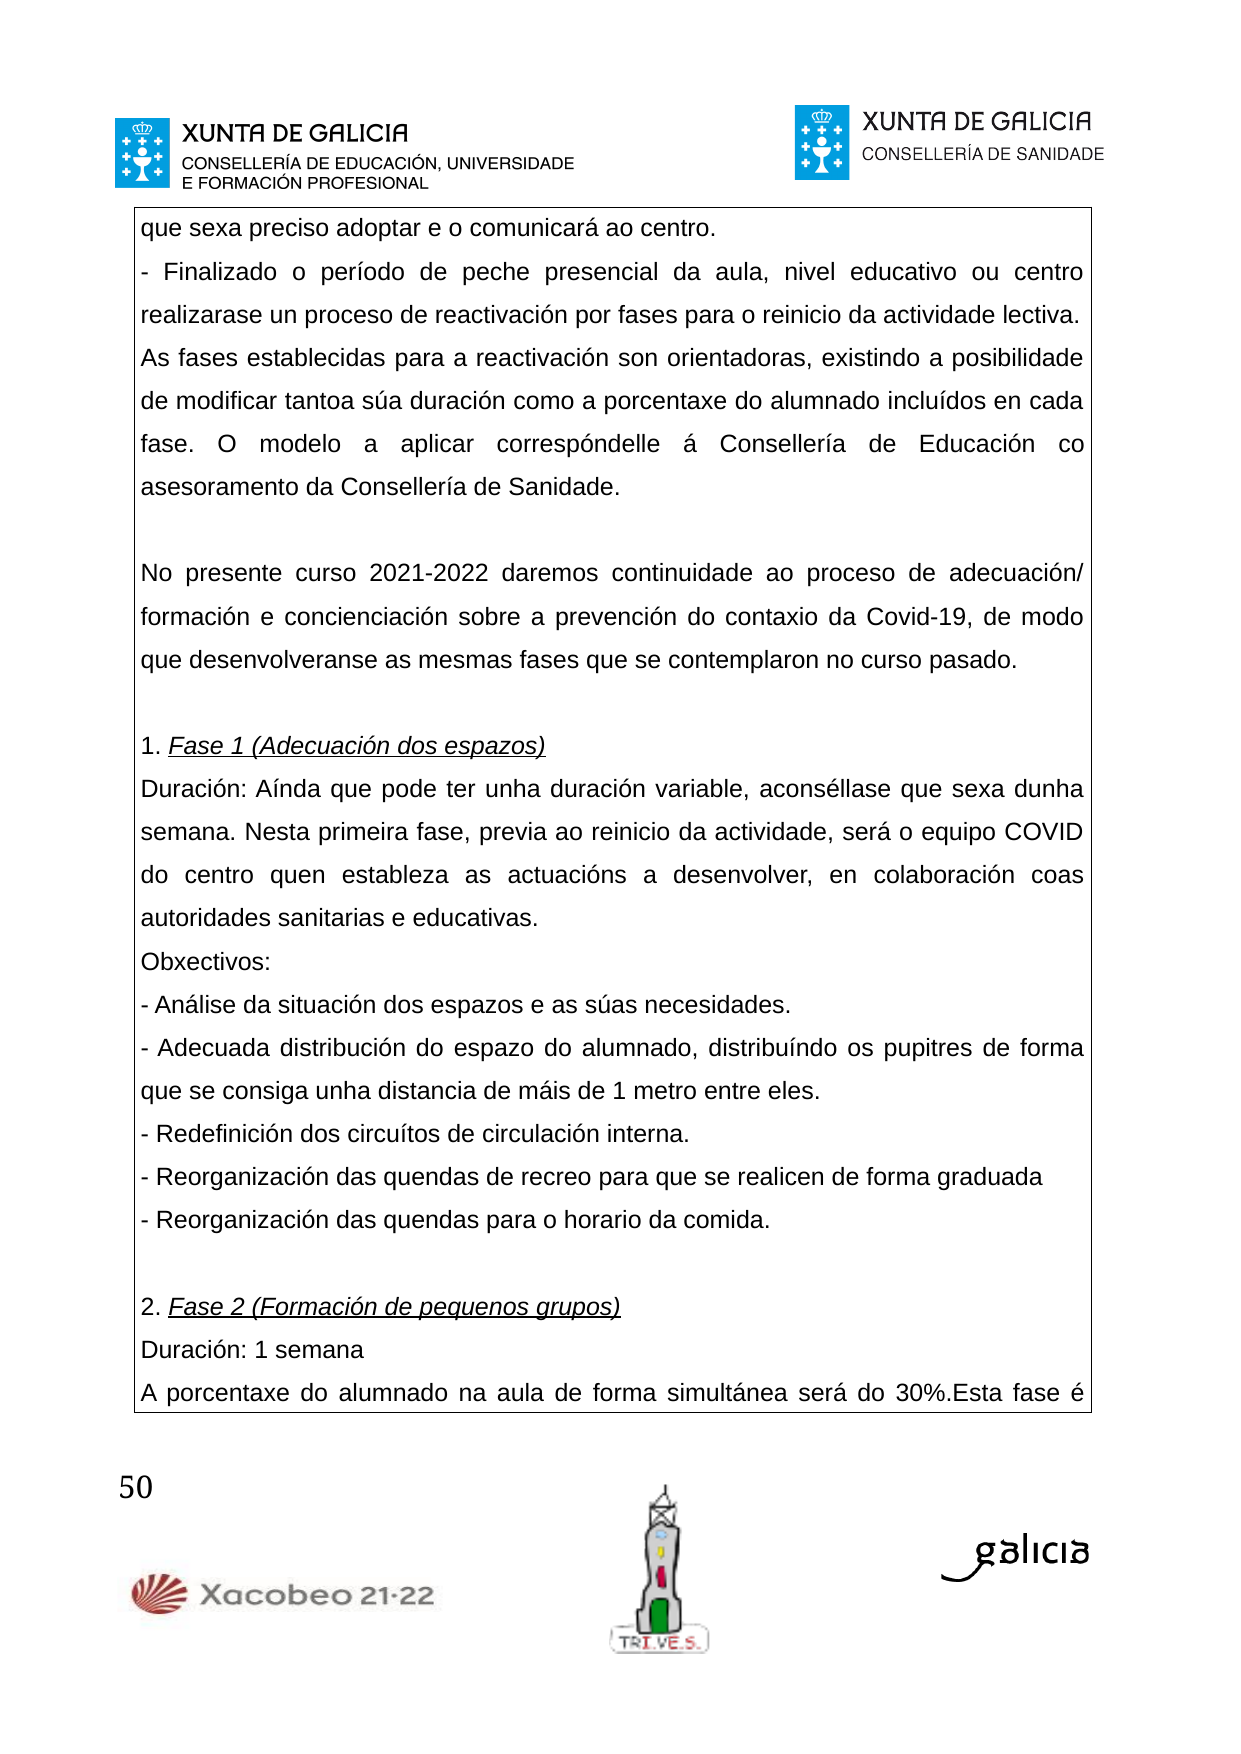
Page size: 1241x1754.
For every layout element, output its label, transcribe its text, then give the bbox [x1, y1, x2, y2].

picture [850, 105, 1104, 180]
picture [834, 143, 841, 150]
picture [609, 1483, 710, 1654]
picture [155, 138, 162, 144]
picture [155, 168, 162, 175]
picture [802, 159, 809, 167]
picture [134, 158, 151, 180]
picture [818, 137, 826, 145]
picture [117, 1508, 449, 1679]
picture [139, 138, 146, 145]
picture [818, 126, 825, 134]
picture [123, 153, 130, 160]
picture [941, 1533, 1089, 1582]
picture [802, 126, 809, 134]
picture [802, 143, 809, 150]
picture [155, 153, 162, 160]
picture [123, 168, 130, 175]
picture [139, 148, 146, 155]
picture [115, 118, 574, 189]
picture [123, 138, 130, 145]
table_cell que sexa preciso adoptar e o comunicará ao centro. - Finalizado o período de peche presencial da aula, nivel educativo ou centro realizarase un proceso de reactivación por fases para o reinicio da actividade lectiva. As fases establecidas para a reactivación son orientadoras, existindo a posibilidade de modificar tantoa súa duración como a porcentaxe do alumnado incluídos en cada fase. O modelo a aplicar correspóndelle á Consellería de Educación co asesoramento da Consellería de Sanidade. No presente curso 2021-2022 daremos continuidade ao proceso de adecuación/ formación e concienciación sobre a prevención do contaxio da Covid-19, de modo que desenvolveranse as mesmas fases que se contemplaron no curso pasado. 1. Fase 1 (Adecuación dos espazos) Duración: Aínda que pode ter unha duración variable, aconséllase que sexa dunha semana. Nesta primeira fase, previa ao reinicio da actividade, será o equipo COVID do centro quen estableza as actuacións a desenvolver, en colaboración coas autoridades sanitarias e educativas. Obxectivos: - Análise da situación dos espazos e as súas necesidades. - Adecuada distribución do espazo do alumnado, distribuíndo os pupitres de forma que se consiga unha distancia de máis de 1 metro entre eles. - Redefinición dos circuítos de circulación interna. - Reorganización das quendas de recreo para que se realicen de forma graduada - Reorganización das quendas para o horario da comida. 2. Fase 2 (Formación de pequenos grupos) Duración: 1 semana A porcentaxe do alumnado na aula de forma simultánea será do 30%.Esta fase é [135, 208, 1091, 1412]
picture [834, 126, 841, 134]
picture [813, 148, 830, 172]
picture [834, 159, 841, 167]
